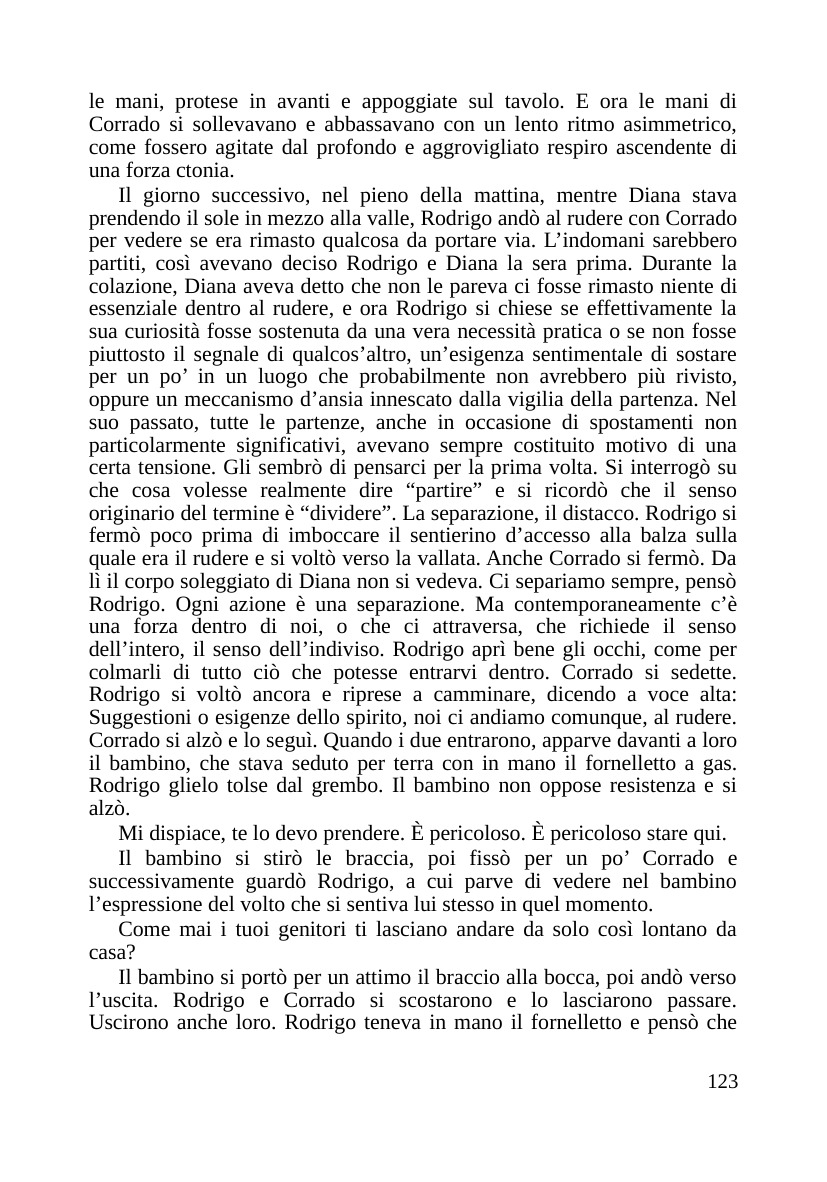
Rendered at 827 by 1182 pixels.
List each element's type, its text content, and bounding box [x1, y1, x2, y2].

text le mani, protese in avanti e appoggiate sul tavolo. E ora le mani di Corrado si sollevavano e abbassavano con un lento ritmo asimmetrico, come fossero agitate dal profondo e aggrovigliato respiro ascendente di una forza ctonia. [88, 88, 738, 182]
text Come mai i tuoi genitori ti lasciano andare da solo così lontano da casa? [88, 916, 738, 964]
text Il bambino si stirò le braccia, poi fissò per un po’ Corrado e successivamente guardò Rodrigo, a cui parve di vedere nel bambino l’espressione del volto che si sentiva lui stesso in quel momento. [88, 845, 738, 916]
text Il bambino si portò per un attimo il braccio alla bocca, poi andò verso l’uscita. Rodrigo e Corrado si scostarono e lo lasciarono passare. Uscirono anche loro. Rodrigo teneva in mano il fornelletto e pensò che [88, 964, 738, 1034]
text Il giorno successivo, nel pieno della mattina, mentre Diana stava prendendo il sole in mezzo alla valle, Rodrigo andò al rudere con Corrado per vedere se era rimasto qualcosa da portare via. L’indomani sarebbero partiti, così avevano deciso Rodrigo e Diana la sera prima. Durante la colazione, Diana aveva detto che non le pareva ci fosse rimasto niente di essenziale dentro al rudere, e ora Rodrigo si chiese se effettivamente la sua curiosità fosse sostenuta da una vera necessità pratica o se non fosse piuttosto il segnale di qualcos’altro, un’esigenza sentimentale di sostare per un po’ in un luogo che probabilmente non avrebbero più rivisto, oppure un meccanismo d’ansia innescato dalla vigilia della partenza. Nel suo passato, tutte le partenze, anche in occasione di spostamenti non particolarmente significativi, avevano sempre costituito motivo di una certa tensione. Gli sembrò di pensarci per la prima volta. Si interrogò su che cosa volesse realmente dire “partire” e si ricordò che il senso originario del termine è “dividere”. La separazione, il distacco. Rodrigo si fermò poco prima di imboccare il sentierino d’accesso alla balza sulla quale era il rudere e si voltò verso la vallata. Anche Corrado si fermò. Da lì il corpo soleggiato di Diana non si vedeva. Ci separiamo sempre, pensò Rodrigo. Ogni azione è una separazione. Ma contemporaneamente c’è una forza dentro di noi, o che ci attraversa, che richiede il senso dell’intero, il senso dell’indiviso. Rodrigo aprì bene gli occhi, come per colmarli di tutto ciò che potesse entrarvi dentro. Corrado si sedette. Rodrigo si voltò ancora e riprese a camminare, dicendo a voce alta: Suggestioni o esigenze dello spirito, noi ci andiamo comunque, al rudere. Corrado si alzò e lo seguì. Quando i due entrarono, apparve davanti a loro il bambino, che stava seduto per terra con in mano il fornelletto a gas. Rodrigo glielo tolse dal grembo. Il bambino non oppose resistenza e si alzò. [88, 182, 738, 820]
text Mi dispiace, te lo devo prendere. È pericoloso. È pericoloso stare qui. [88, 820, 738, 845]
